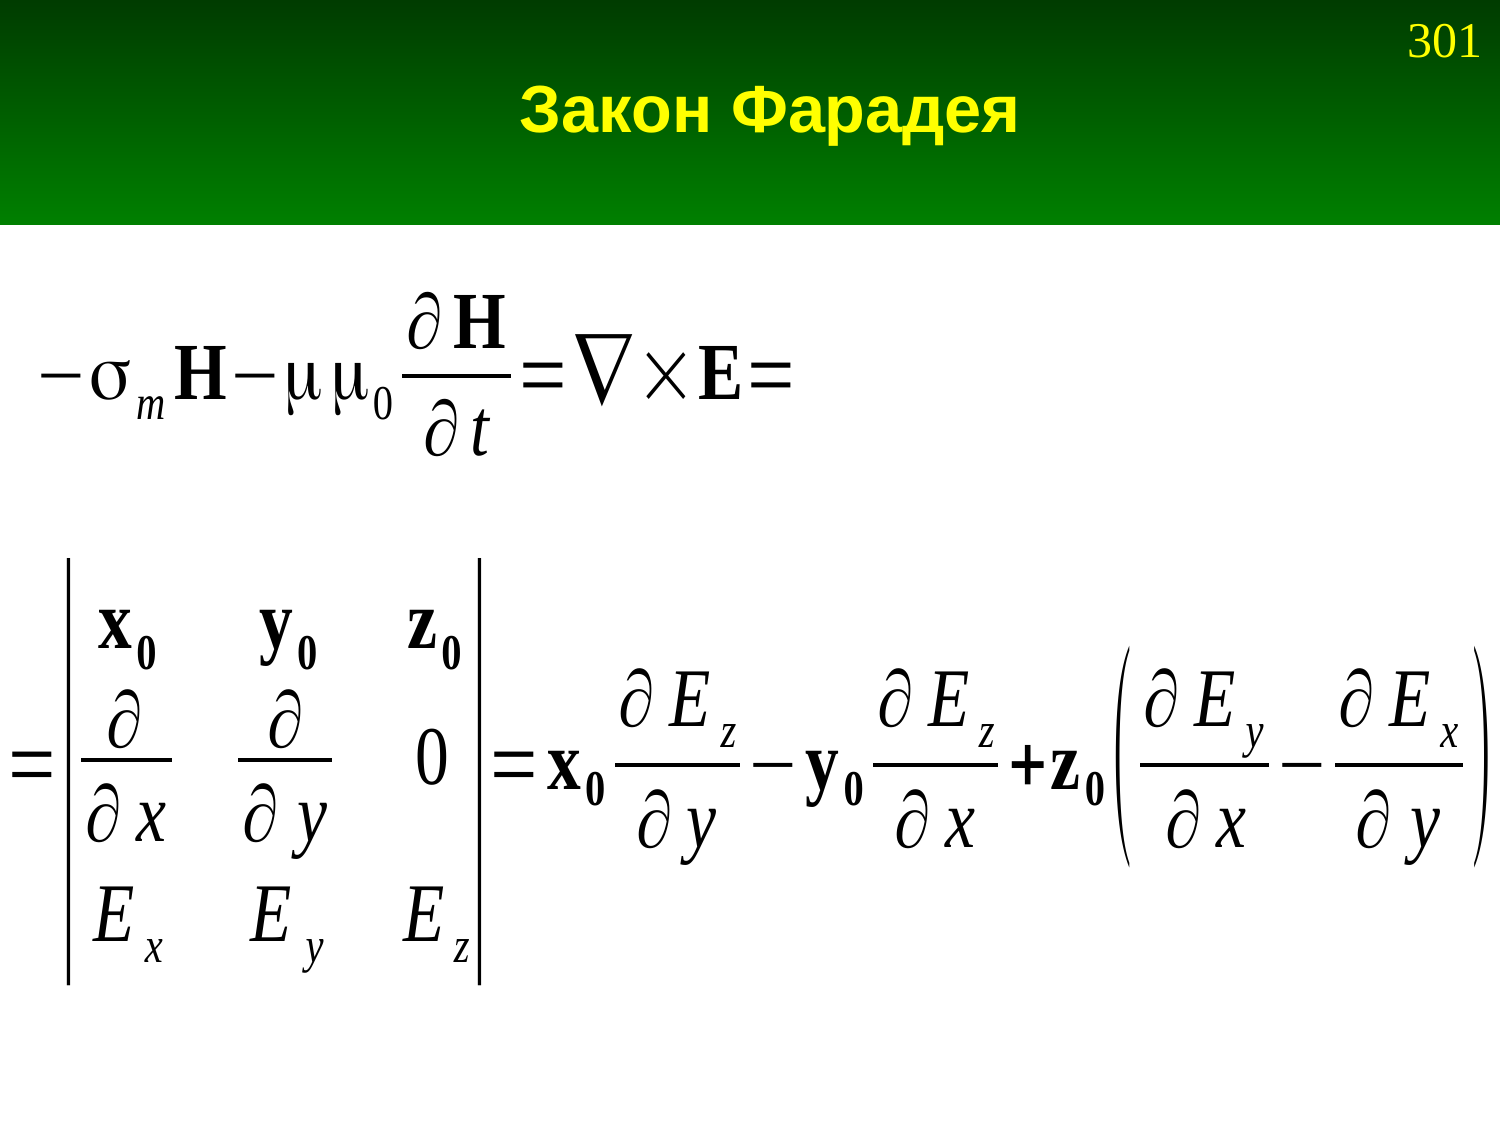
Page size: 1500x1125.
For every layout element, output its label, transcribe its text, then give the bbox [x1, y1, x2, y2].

chart [0, 554, 1500, 992]
title Закон Фарадея [100, 2, 1441, 209]
chart [17, 277, 817, 472]
